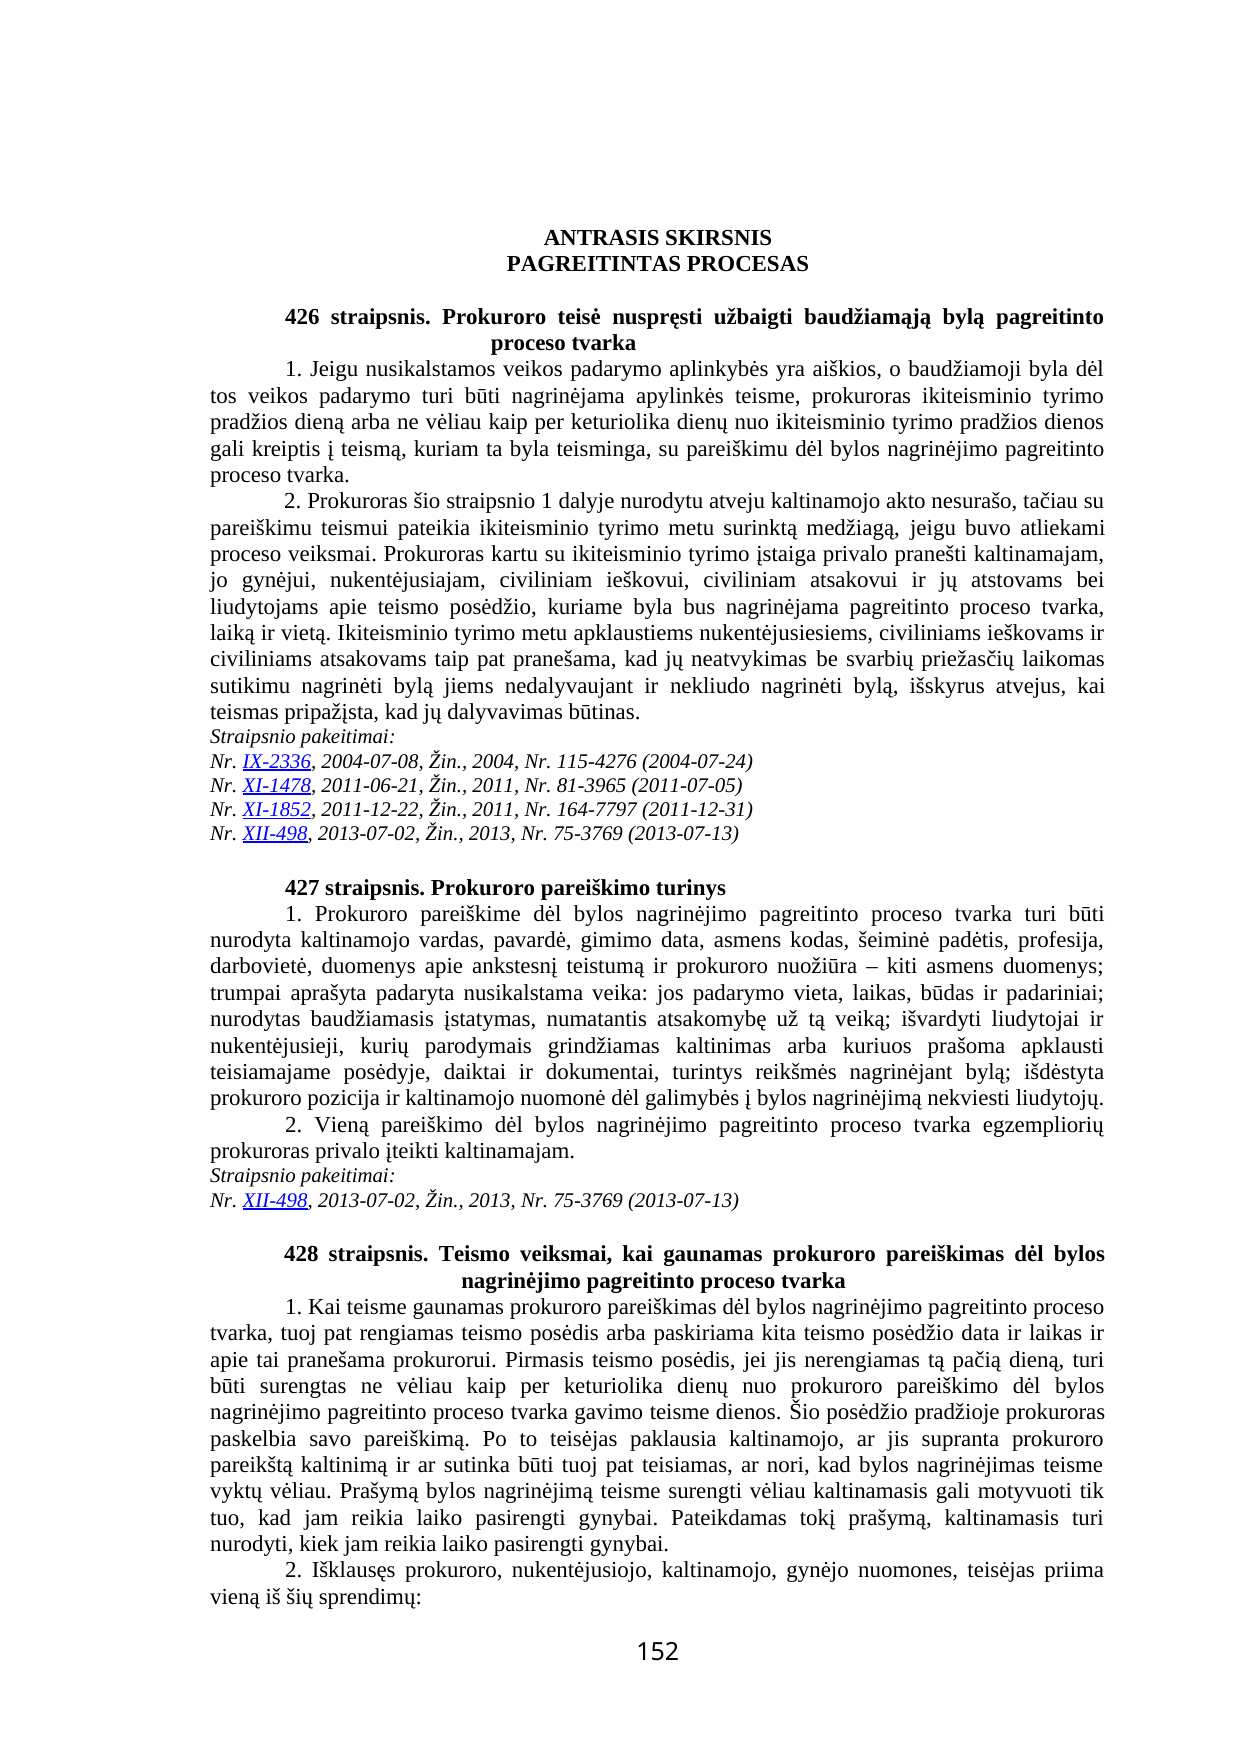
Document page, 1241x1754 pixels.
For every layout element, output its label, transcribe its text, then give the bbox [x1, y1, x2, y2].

text 428 straipsnis. Teismo veiksmai, kai gaunamas prokuroro pareiškimas dėl bylos nagrinėjimo pagreitinto proceso tvarka [284, 1240, 1106, 1293]
text 2. Išklausęs prokuroro, nukentėjusiojo, kaltinamojo, gynėjo nuomones, teisėjas priima vieną iš šių sprendimų: [210, 1557, 1106, 1609]
text 2. Prokuroras šio straipsnio 1 dalyje nurodytu atveju kaltinamojo akto nesurašo, tačiau su pareiškimu teismui pateikia ikiteisminio tyrimo metu surinktą medžiagą, jeigu buvo atliekami proceso veiksmai. Prokuroras kartu su ikiteisminio tyrimo įstaiga privalo pranešti kaltinamajam, jo gynėjui, nukentėjusiajam, civiliniam ieškovui, civiliniam atsakovui ir jų atstovams bei liudytojams apie teismo posėdžio, kuriame byla bus nagrinėjama pagreitinto proceso tvarka, laiką ir vietą. Ikiteisminio tyrimo metu apklaustiems nukentėjusiesiems, civiliniams ieškovams ir civiliniams atsakovams taip pat pranešama, kad jų neatvykimas be svarbių priežasčių laikomas sutikimu nagrinėti bylą jiems nedalyvaujant ir nekliudo nagrinėti bylą, išskyrus atvejus, kai teismas pripažįsta, kad jų dalyvavimas būtinas. [210, 487, 1106, 724]
text 1. Kai teisme gaunamas prokuroro pareiškimas dėl bylos nagrinėjimo pagreitinto proceso tvarka, tuoj pat rengiamas teismo posėdis arba paskiriama kita teismo posėdžio data ir laikas ir apie tai pranešama prokurorui. Pirmasis teismo posėdis, jei jis nerengiamas tą pačią dieną, turi būti surengtas ne vėliau kaip per keturiolika dienų nuo prokuroro pareiškimo dėl bylos nagrinėjimo pagreitinto proceso tvarka gavimo teisme dienos. Šio posėdžio pradžioje prokuroras paskelbia savo pareiškimą. Po to teisėjas paklausia kaltinamojo, ar jis supranta prokuroro pareikštą kaltinimą ir ar sutinka būti tuoj pat teisiamas, ar nori, kad bylos nagrinėjimas teisme vyktų vėliau. Prašymą bylos nagrinėjimą teisme surengti vėliau kaltinamasis gali motyvuoti tik tuo, kad jam reikia laiko pasirengti gynybai. Pateikdamas tokį prašymą, kaltinamasis turi nurodyti, kiek jam reikia laiko pasirengti gynybai. [210, 1293, 1106, 1557]
text Nr. XI-1478, 2011-06-21, Žin., 2011, Nr. 81-3965 (2011-07-05) [210, 773, 1106, 797]
text Straipsnio pakeitimai: [210, 724, 1106, 748]
text 426 straipsnis. Prokuroro teisė nuspręsti užbaigti baudžiamąją bylą pagreitinto proceso tvarka [285, 303, 1106, 356]
text Straipsnio pakeitimai: [210, 1163, 1106, 1187]
text Pagreitintas procesas [210, 250, 1106, 276]
text 427 straipsnis. Prokuroro pareiškimo turinys [210, 873, 1106, 900]
text ANTRASIS SKIRSNIS [210, 224, 1106, 250]
text 1. Prokuroro pareiškime dėl bylos nagrinėjimo pagreitinto proceso tvarka turi būti nurodyta kaltinamojo vardas, pavardė, gimimo data, asmens kodas, šeiminė padėtis, profesija, darbovietė, duomenys apie ankstesnį teistumą ir prokuroro nuožiūra – kiti asmens duomenys; trumpai aprašyta padaryta nusikalstama veika: jos padarymo vieta, laikas, būdas ir padariniai; nurodytas baudžiamasis įstatymas, numatantis atsakomybę už tą veiką; išvardyti liudytojai ir nukentėjusieji, kurių parodymais grindžiamas kaltinimas arba kuriuos prašoma apklausti teisiamajame posėdyje, daiktai ir dokumentai, turintys reikšmės nagrinėjant bylą; išdėstyta prokuroro pozicija ir kaltinamojo nuomonė dėl galimybės į bylos nagrinėjimą nekviesti liudytojų. [210, 900, 1106, 1111]
text Nr. IX-2336, 2004-07-08, Žin., 2004, Nr. 115-4276 (2004-07-24) [210, 748, 1106, 773]
text Nr. XII-498, 2013-07-02, Žin., 2013, Nr. 75-3769 (2013-07-13) [210, 1187, 1106, 1212]
text Nr. XII-498, 2013-07-02, Žin., 2013, Nr. 75-3769 (2013-07-13) [210, 821, 1106, 845]
text Nr. XI-1852, 2011-12-22, Žin., 2011, Nr. 164-7797 (2011-12-31) [210, 797, 1106, 821]
text 2. Vieną pareiškimo dėl bylos nagrinėjimo pagreitinto proceso tvarka egzempliorių prokuroras privalo įteikti kaltinamajam. [210, 1111, 1106, 1163]
text 1. Jeigu nusikalstamos veikos padarymo aplinkybės yra aiškios, o baudžiamoji byla dėl tos veikos padarymo turi būti nagrinėjama apylinkės teisme, prokuroras ikiteisminio tyrimo pradžios dieną arba ne vėliau kaip per keturiolika dienų nuo ikiteisminio tyrimo pradžios dienos gali kreiptis į teismą, kuriam ta byla teisminga, su pareiškimu dėl bylos nagrinėjimo pagreitinto proceso tvarka. [210, 356, 1106, 487]
